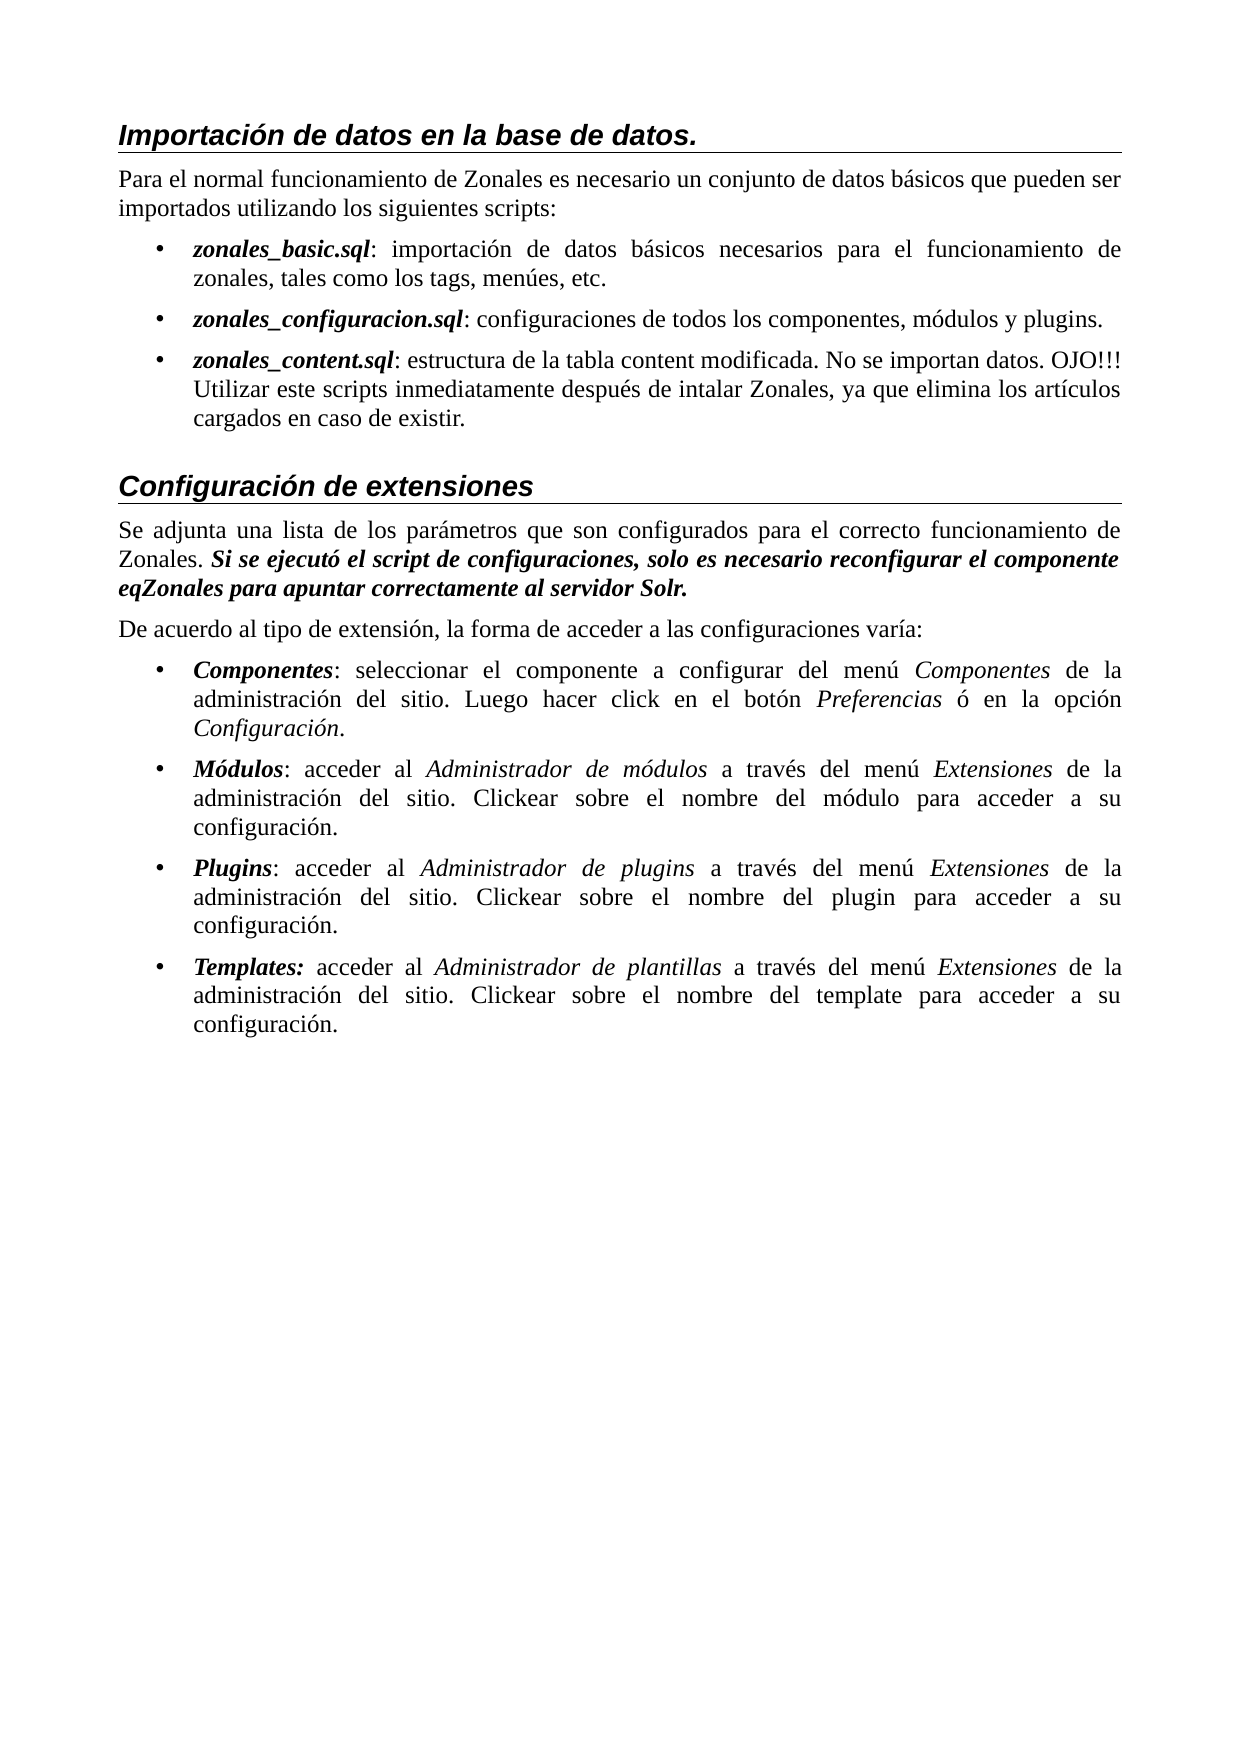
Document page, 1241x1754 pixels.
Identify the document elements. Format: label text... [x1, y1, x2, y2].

text Para el normal funcionamiento de Zonales es necesario un conjunto de datos básicos que pueden ser importados utilizando los siguientes scripts: [118, 164, 1122, 222]
subtitle Configuración de extensiones [118, 469, 1122, 503]
list zonales_configuracion.sql: configuraciones de todos los componentes, módulos y plugins. [156, 304, 1122, 333]
list zonales_basic.sql: importación de datos básicos necesarios para el funcionamiento de zonales, tales como los tags, menúes, etc. [156, 234, 1122, 292]
list Plugins: acceder al Administrador de plugins a través del menú Extensiones de la administración del sitio. Clickear sobre el nombre del plugin para acceder a su configuración. [156, 853, 1122, 939]
list Módulos: acceder al Administrador de módulos a través del menú Extensiones de la administración del sitio. Clickear sobre el nombre del módulo para acceder a su configuración. [156, 754, 1122, 840]
list zonales_content.sql: estructura de la tabla content modificada. No se importan datos. OJO!!! Utilizar este scripts inmediatamente después de intalar Zonales, ya que elimina los artículos cargados en caso de existir. [156, 346, 1122, 432]
list Componentes: seleccionar el componente a configurar del menú Componentes de la administración del sitio. Luego hacer click en el botón Preferencias ó en la opción Configuración. [156, 655, 1122, 742]
text De acuerdo al tipo de extensión, la forma de acceder a las configuraciones varía: [118, 614, 1122, 643]
list Templates: acceder al Administrador de plantillas a través del menú Extensiones de la administración del sitio. Clickear sobre el nombre del template para acceder a su configuración. [156, 952, 1122, 1038]
subtitle Importación de datos en la base de datos. [118, 118, 1122, 152]
text Se adjunta una lista de los parámetros que son configurados para el correcto funcionamiento de Zonales. Si se ejecutó el script de configuraciones, solo es necesario reconfigurar el componente eqZonales para apuntar correctamente al servidor Solr. [118, 515, 1122, 602]
